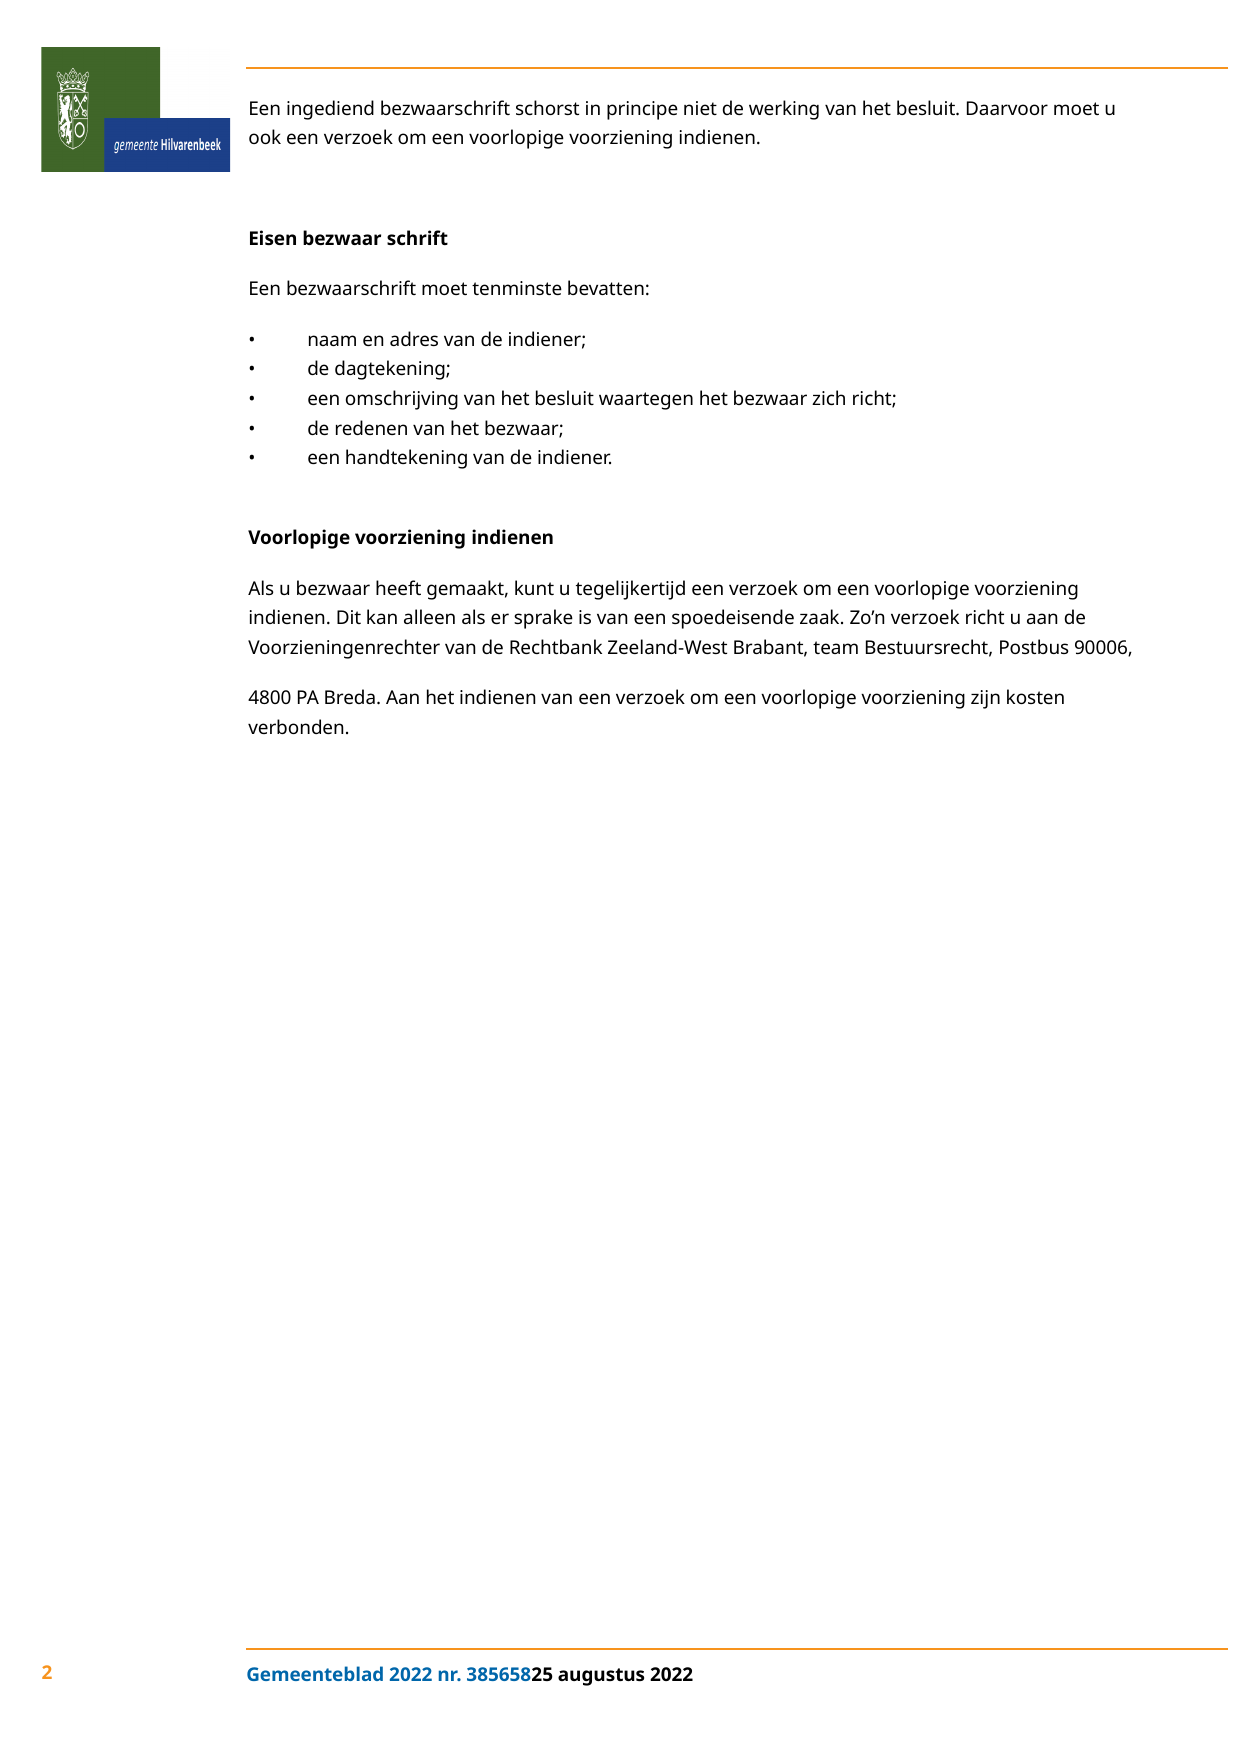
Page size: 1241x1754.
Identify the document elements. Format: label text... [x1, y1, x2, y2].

list een handtekening van de indiener. [248, 444, 1152, 470]
list de dagtekening; [248, 356, 1152, 381]
text Als u bezwaar heeft gemaakt, kunt u tegelijkertijd een verzoek om een voorlopige voorziening indienen. Dit kan alleen als er sprake is van een spoedeisende zaak. Zo’n verzoek richt u aan de Voorzieningenrechter van de Rechtbank Zeeland-West Brabant, team Bestuursrecht, Postbus 90006, [248, 575, 1152, 660]
text Een ingediend bezwaarschrift schorst in principe niet de werking van het besluit. Daarvoor moet u ook een verzoek om een voorlopige voorziening indienen. [248, 95, 1152, 150]
text Een bezwaarschrift moet tenminste bevatten: [248, 276, 1152, 301]
text Eisen bezwaar schrift [248, 225, 1152, 251]
list een omschrijving van het besluit waartegen het bezwaar zich richt; [248, 385, 1152, 411]
text 4800 PA Breda. Aan het indienen van een verzoek om een voorlopige voorziening zijn kosten verbonden. [248, 684, 1152, 740]
text Voorlopige voorziening indienen [248, 524, 1152, 550]
list naam en adres van de indiener; [248, 326, 1152, 352]
picture [41, 47, 231, 172]
list de redenen van het bezwaar; [248, 415, 1152, 441]
